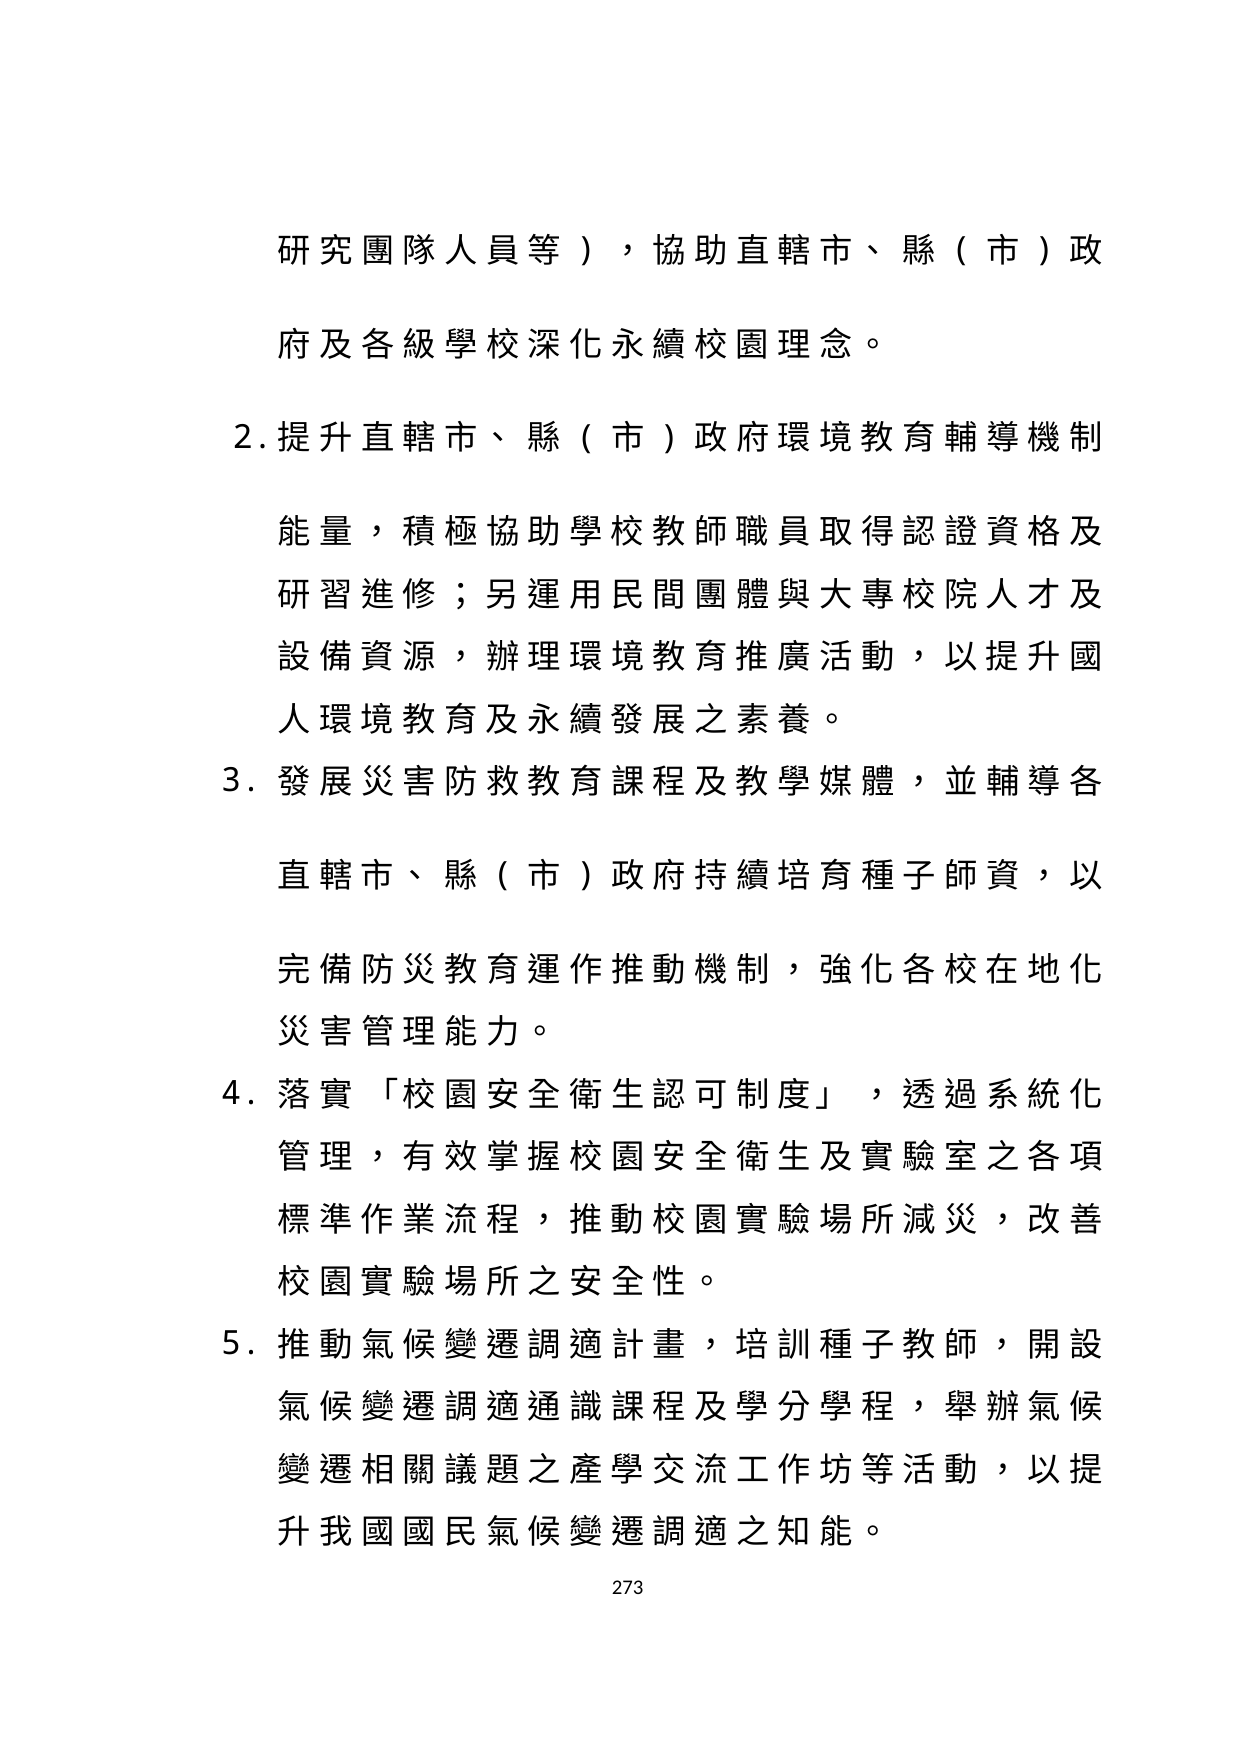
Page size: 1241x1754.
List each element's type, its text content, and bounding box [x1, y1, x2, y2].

text 3.發展災害防救教育課程及教學媒體，並輔導各直轄市、縣(市)政府持續培育種子師資，以完備防災教育運作推動機制，強化各校在地化災害管理能力。 [148, 737, 1107, 1050]
text 4.落實「校園安全衛生認可制度」，透過系統化管理，有效掌握校園安全衛生及實驗室之各項標準作業流程，推動校園實驗場所減災，改善校園實驗場所之安全性。 [148, 1050, 1107, 1300]
text 研究團隊人員等)，協助直轄市、縣(市)政府及各級學校深化永續校園理念。 [148, 175, 1107, 362]
text 2.提升直轄市、縣(市)政府環境教育輔導機制能量，積極協助學校教師職員取得認證資格及研習進修；另運用民間團體與大專校院人才及設備資源，辦理環境教育推廣活動，以提升國人環境教育及永續發展之素養。 [198, 362, 1107, 737]
text 5.推動氣候變遷調適計畫，培訓種子教師，開設氣候變遷調適通識課程及學分學程，舉辦氣候變遷相關議題之產學交流工作坊等活動，以提升我國國民氣候變遷調適之知能。 [148, 1300, 1107, 1550]
